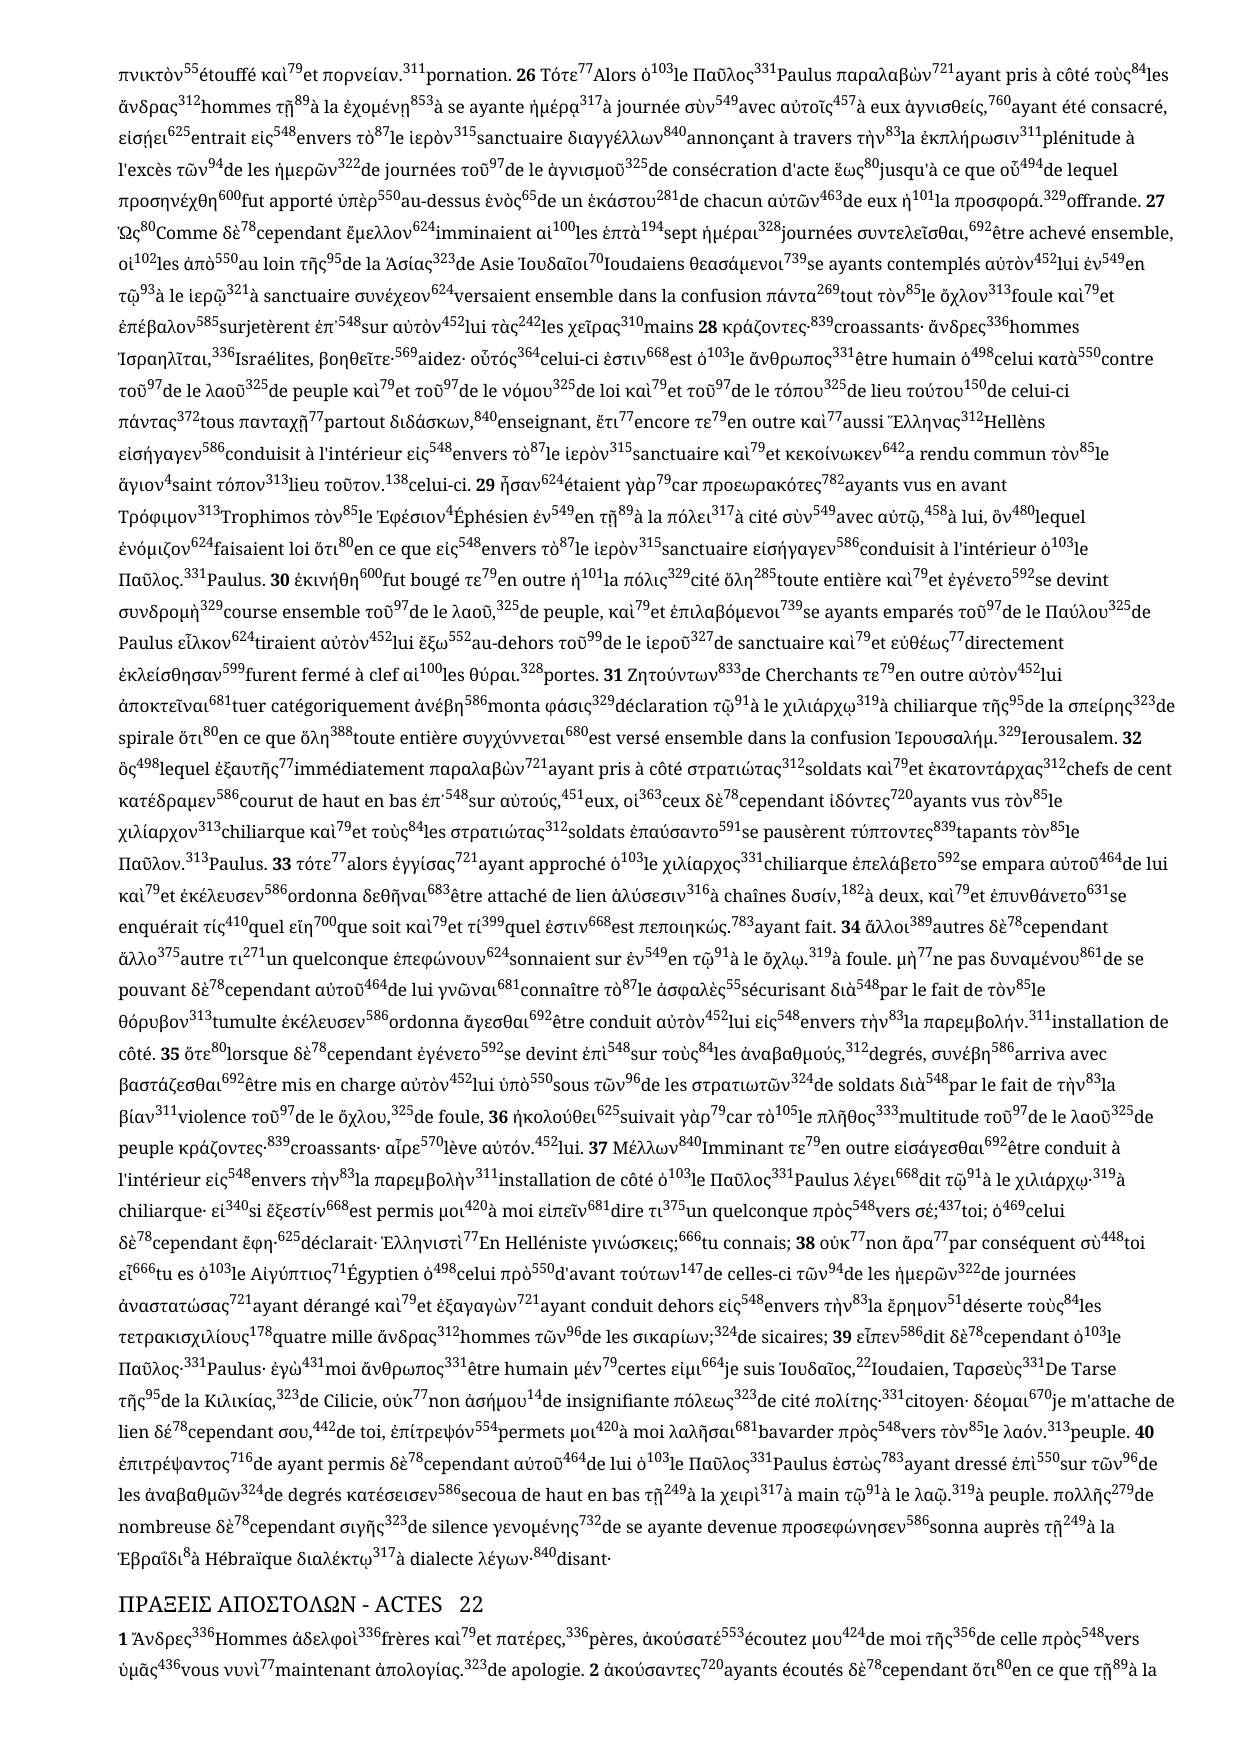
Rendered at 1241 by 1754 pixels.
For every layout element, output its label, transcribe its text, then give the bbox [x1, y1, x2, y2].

text ΠΡΑΞΕΙΣ ΑΠΟΣΤΟΛΩΝ - ACTES 22 [118, 1589, 1181, 1618]
text 1 Ὡς80Comme δὲ78cependant ἐγένετο592se devint ἀναχθῆναι683être conduit de bas en haut ἡμᾶς416nous ἀποσπασθέντας743ayants étés tirés loin ἀπ᾽550au loin αὐτῶν,463de eux, εὐθυδρομήσαντες720ayants coursés droit ἤλθομεν581nous vînmes εἰς548envers τὴν83la Κῶ,311Kos, τῇ350à celle δὲ78cependant ἑξῆς77suivant εἰς548envers τὴν83la Ῥόδον311Rhodes κἀκεῖθεν77et de là εἰς548envers Πάταρα,314Patara, 2 καὶ79et εὑρόντες720ayants trouvés πλοῖον315navire διαπερῶν824traversant εἰς548envers Φοινίκην311Phénicie ἐπιβάντες720ayants surmontés ἀνήχθημεν.595nous fûmes conduit de bas en haut. 3 ἀναφάναντες720ayants apparus en lumière de bas en haut δὲ78cependant τὴν83la Κύπρον311Chypre καὶ79et καταλιπόντες720ayants laissés en contrebas αὐτὴν450elle εὐώνυμον51gauche ἐπλέομεν620nous naviguions εἰς548envers Συρίαν311Syrie καὶ79et κατήλθομεν581nous vînmes de haut en bas εἰς548envers Τύρον·311Tyr· ἐκεῖσε77là-bas γὰρ79car τὸ105le πλοῖον333navire ἦν625était ἀποφορτιζόμενον869se déchargeant τὸν85le γόμον.313chargement. 4 ἀνευρόντες720ayants trouvés de bas en haut δὲ78cependant τοὺς84les μαθητὰς312disciples ἐπεμείναμεν581nous restâmes sur αὐτοῦ77là-même ἡμέρας310journées ἑπτά,176sept, οἵτινες497lesquels des quelconques τῷ91à le Παύλῳ319à Paulus ἔλεγον624disaient διὰ550par τοῦ99de le πνεύματος327de souffle μὴ77ne pas ἐπιβαίνειν689surmonter εἰς548envers Ἱεροσόλυμα.314Ierosoluma. 5 ὅτε80lorsque δὲ78cependant ἐγένετο592se devint ἡμᾶς416nous ἐξαρτίσαι681ajuster à l'excès τὰς82les ἡμέρας,310journées, ἐξελθόντες720ayants sortis ἐπορευόμεθα626nous nous allions προπεμπόντων833de mandants en avant ἡμᾶς416nous πάντων383de tous σὺν549avec γυναιξὶν316à femmes καὶ79et τέκνοις320à enfants ἕως551jusqu'à ce que ἔξω552au-dehors τῆς95de la πόλεως,323de cité, καὶ79et θέντες720ayants posés τὰ86les γόνατα314genoux ἐπὶ548sur τὸν85le αἰγιαλὸν313rivage προσευξάμενοι739se ayants priés 6 ἀπησπασάμεθα587nous nous saluâmes au loin ἀλλήλους501les uns les autres καὶ79et ἀνέβημεν581nous montâmes εἰς548envers τὸ87le πλοῖον,315navire, ἐκεῖνοι363ceux-là δὲ78cependant ὑπέστρεψαν585retournèrent en arrière εἰς548envers τὰ246les ἴδια.347en propres. 7 Ἡμεῖς430Nous δὲ78cependant τὸν85le πλοῦν313navigation διανύσαντες720ayants accomplis pleinement ἀπὸ550au loin Τύρου323de Tyr κατηντήσαμεν581nous atteignîmes à l'encontre εἰς548envers Πτολεμαΐδα311Ptolémaïs καὶ79et ἀσπασάμενοι739se ayants salués τοὺς84les ἀδελφοὺς312frères ἐμείναμεν581nous restâmes ἡμέραν311journée μίαν177une παρ᾽549à côté αὐτοῖς.457à eux. 8 τῇ350à celle δὲ78cependant ἐπαύριον77lendemain ἐξελθόντες720ayants sortis ἤλθομεν581nous vînmes εἰς548envers Καισάρειαν311Kaesareia καὶ79et εἰσελθόντες720ayants venus à l'intérieur εἰς548envers τὸν85le οἶκον313maison Φιλίππου325de Philippe τοῦ97de le εὐαγγελιστοῦ,325de évangéliste, ὄντος834de étant ἐκ550hors τῶν96de les ἑπτά,64de sept, ἐμείναμεν581nous restâmes παρ᾽549à côté αὐτῷ.458à lui. 9 τούτῳ352à celui-ci δὲ78cependant ἦσαν624étaient θυγατέρες328filles τέσσαρες194quatre παρθένοι328vierges προφητεύουσαι.837prophétisantes. 10 Ἐπιμενόντων833de Restants sur δὲ78cependant ἡμέρας310journées πλείους1plus nombreusement κατῆλθέν586vint de haut en bas τις287un quelconque ἀπὸ550au loin τῆς95de la Ἰουδαίας323de Ioudaia προφήτης331prophète ὀνόματι321à nom Ἅγαβος,331Agabus, 11 καὶ79et ἐλθὼν721ayant venu πρὸς548vers ἡμᾶς416nous καὶ79et ἄρας721ayant levé τὴν83la ζώνην311ceinture τοῦ97de le Παύλου,325de Paulus, δήσας721ayant attaché de lien ἑαυτοῦ537de lui-même τοὺς84les πόδας312pieds καὶ79et τὰς82les χεῖρας310mains εἶπεν·586dit· τάδε347cependant ceux-ci λέγει668dit τὸ105le πνεῦμα333souffle τὸ105le ἅγιον·24saint· τὸν85le ἄνδρα313homme οὗ492de lequel ἐστιν668est ἡ101la ζώνη329ceinture αὕτη,154celle-ci, οὕτως77ainsi δήσουσιν605attacheront de lien ἐν549en Ἰερουσαλὴμ317à Ierousalem οἱ102les Ἰουδαῖοι70Ioudaiens καὶ79et παραδώσουσιν605livreront εἰς548envers χεῖρας310mains ἐθνῶν.326de ethnies. 12 ὡς80comme δὲ78cependant ἠκούσαμεν581nous écoutâmes ταῦτα,347ces-ci, παρεκαλοῦμεν620nous appelions à côté ἡμεῖς430nous τε79en outre καὶ79et οἱ102les ἐντόπιοι70résidents τοῦ360de ce μὴ77ne pas ἀναβαίνειν689monter αὐτὸν452lui εἰς548envers Ἰερουσαλήμ.311Ierousalem. 13 τότε77alors ἀπεκρίθη600fut répondu ὁ103le Παῦλος·331Paulus· τί399quel ποιεῖτε665vous faites κλαίοντες839pleurants καὶ79et συνθρύπτοντές839brisants ensemble μου424de moi τὴν83la καρδίαν;311coeur; ἐγὼ431moi γὰρ79car οὐ77non μόνον77seulement δεθῆναι683être attaché de lien ἀλλὰ79mais καὶ77aussi ἀποθανεῖν681mourir loin εἰς548envers Ἰερουσαλὴμ311Ierousalem ἑτοίμως77préparement ἔχω664j'ai ὑπὲρ550au-dessus τοῦ99de le ὀνόματος327de nom τοῦ97de le κυρίου325de Maître Ἰησοῦ.325de Iésous. 14 μὴ77ne pas πειθομένου885de étant persuadé δὲ78cependant αὐτοῦ464de lui ἡσυχάσαμεν581nous tranquillisâmes εἰπόντες·720ayants dits· τοῦ97de le κυρίου325de Maître τὸ105le θέλημα333volonté γινέσθω.576se devienne. 15 Μετὰ548Après δὲ78cependant τὰς82les ἡμέρας310journées ταύτας135celles-ci ἐπισκευασάμενοι739se ayants équipés sur ἀνεβαίνομεν620nous montions εἰς548envers Ἱεροσόλυμα·314Ierosoluma· 16 συνῆλθον585vinrent ensemble δὲ78cependant καὶ77aussi τῶν96de les μαθητῶν324de disciples ἀπὸ550au loin Καισαρείας323de Kaesareia σὺν549avec ἡμῖν,419à nous, ἄγοντες839conduisants παρ᾽549à côté ᾧ486à lequel ξενισθῶμεν906que nous soyons traité en étrangers Μνάσωνί319à Mnason τινι275à un quelconque Κυπρίῳ,319à Chypriote, ἀρχαίῳ10à originaire μαθητῇ.319à disciple. 17 Γενομένων733de Se ayants devenus δὲ78cependant ἡμῶν423de nous εἰς548envers Ἱεροσόλυμα314Ierosoluma ἀσμένως77joyeusement ἀπεδέξαντο591se acceptèrent loin ἡμᾶς416nous οἱ102les ἀδελφοί.330frères. 18 Τῇ350à Celle δὲ78cependant ἐπιούσῃ826à survenante εἰσῄει625entrait ὁ103le Παῦλος331Paulus σὺν549avec ἡμῖν419à nous πρὸς548vers Ἰάκωβον,313Iakobos, πάντες389tous τε79en outre παρεγένοντο591se devinrent à côté οἱ102les πρεσβύτεροι.70plus anciens. 19 καὶ79et ἀσπασάμενος740se ayant salué αὐτοὺς451eux ἐξηγεῖτο631se racontait καθ᾽548selon ἓν55un ἕκαστον,271chacun, ὧν493de lesquels ἐποίησεν586fit ὁ103le θεὸς331Dieu ἐν549en τοῖς92à les ἔθνεσιν320à ethnies διὰ550par τῆς95de la διακονίας323de service αὐτοῦ.464de lui. 20 Οἱ468Ceux δὲ78cependant ἀκούσαντες720ayants écoutés ἐδόξαζον624glorifiaient τὸν85le θεὸν313Dieu εἶπόν585dirent τε79en outre αὐτῷ·458à lui· θεωρεῖς,666tu observes, ἀδελφέ,337frère, πόσαι171combien grandes? μυριάδες328myriades εἰσὶν667sont ἐν549en τοῖς90à les Ἰουδαίοις58à Ioudaiens τῶν357de ceux πεπιστευκότων777de ayants crus καὶ79et πάντες286tous ζηλωταὶ330zélotes τοῦ97de le νόμου325de loi ὑπάρχουσιν·667subsistent· 21 κατηχήθησαν599furent catéchisé δὲ78cependant περὶ550autour σοῦ442de toi ὅτι80en ce que ἀποστασίαν311apostasie διδάσκεις666tu enseignes ἀπὸ550au loin Μωϋσέως325de Môusês τοὺς345ceux κατὰ548selon τὰ86les ἔθνη314ethnies πάντας268tous Ἰουδαίους52Ioudaiens λέγων840disant μὴ77ne pas περιτέμνειν689circoncire αὐτοὺς451eux τὰ246les τέκνα314enfants μηδὲ79ni cependant τοῖς92à les ἔθεσιν320à coutumes περιπατεῖν.689piétiner autour. 22 τί412quel οὖν79donc ἐστιν;668est; πάντως77en tout cas ἀκούσονται611se écouteront ὅτι80en ce que ἐλήλυθας.640tu as venu. 23 τοῦτο348ce-ci οὖν79donc ποίησον554fais ὅ482lequel σοι439à toi λέγομεν·663nous disons· εἰσὶν667sont ἡμῖν419à nous ἄνδρες330hommes τέσσαρες196quatre εὐχὴν311souhait ἔχοντες839ayants ἐφ᾽550sur ἑαυτῶν.536de eux-mêmes. 24 τούτους345ceux-ci παραλαβὼν721ayant pris à côté ἁγνίσθητι563sois consacré σὺν549avec αὐτοῖς457à eux καὶ79et δαπάνησον554dépense ἐπ᾽549sur αὐτοῖς457à eux ἵνα80afin que ξυρήσονται611se raseront τὴν243la κεφαλήν,311tête, καὶ79et γνώσονται611se connaîtront πάντες389tous ὅτι80en ce que ὧν493de lesquels κατήχηνται653ont été catéchisés περὶ550autour σοῦ442de toi οὐδέν392aucun ἐστιν668est ἀλλὰ79mais στοιχεῖς666tu avances en ligne καὶ77aussi αὐτὸς524toi-même φυλάσσων840gardiennant τὸν85le νόμον.313loi. 25 περὶ550autour δὲ78cependant τῶν98de les πεπιστευκότων779de ayants crus ἐθνῶν326de ethnies ἡμεῖς430nous ἀπεστείλαμεν581nous envoyâmes κρίναντες720ayants jugés φυλάσσεσθαι690se gardienner αὐτοὺς451eux τό87le τε79en outre εἰδωλόθυτον55idolothyte καὶ79et αἷμα315sang καὶ79et πνικτὸν55étouffé καὶ79et πορνείαν.311pornation. 26 Τότε77Alors ὁ103le Παῦλος331Paulus παραλαβὼν721ayant pris à côté τοὺς84les ἄνδρας312hommes τῇ89à la ἐχομένῃ853à se ayante ἡμέρᾳ317à journée σὺν549avec αὐτοῖς457à eux ἁγνισθείς,760ayant été consacré, εἰσῄει625entrait εἰς548envers τὸ87le ἱερὸν315sanctuaire διαγγέλλων840annonçant à travers τὴν83la ἐκπλήρωσιν311plénitude à l'excès τῶν94de les ἡμερῶν322de journées τοῦ97de le ἁγνισμοῦ325de consécration d'acte ἕως80jusqu'à ce que οὗ494de lequel προσηνέχθη600fut apporté ὑπὲρ550au-dessus ἑνὸς65de un ἑκάστου281de chacun αὐτῶν463de eux ἡ101la προσφορά.329offrande. 27 Ὡς80Comme δὲ78cependant ἔμελλον624imminaient αἱ100les ἑπτὰ194sept ἡμέραι328journées συντελεῖσθαι,692être achevé ensemble, οἱ102les ἀπὸ550au loin τῆς95de la Ἀσίας323de Asie Ἰουδαῖοι70Ioudaiens θεασάμενοι739se ayants contemplés αὐτὸν452lui ἐν549en τῷ93à le ἱερῷ321à sanctuaire συνέχεον624versaient ensemble dans la confusion πάντα269tout τὸν85le ὄχλον313foule καὶ79et ἐπέβαλον585surjetèrent ἐπ᾽548sur αὐτὸν452lui τὰς242les χεῖρας310mains 28 κράζοντες·839croassants· ἄνδρες336hommes Ἰσραηλῖται,336Israélites, βοηθεῖτε·569aidez· οὗτός364celui-ci ἐστιν668est ὁ103le ἄνθρωπος331être humain ὁ498celui κατὰ550contre τοῦ97de le λαοῦ325de peuple καὶ79et τοῦ97de le νόμου325de loi καὶ79et τοῦ97de le τόπου325de lieu τούτου150de celui-ci πάντας372tous πανταχῇ77partout διδάσκων,840enseignant, ἔτι77encore τε79en outre καὶ77aussi Ἕλληνας312Hellèns εἰσήγαγεν586conduisit à l'intérieur εἰς548envers τὸ87le ἱερὸν315sanctuaire καὶ79et κεκοίνωκεν642a rendu commun τὸν85le ἅγιον4saint τόπον313lieu τοῦτον.138celui-ci. 29 ἦσαν624étaient γὰρ79car προεωρακότες782ayants vus en avant Τρόφιμον313Trophimos τὸν85le Ἐφέσιον4Éphésien ἐν549en τῇ89à la πόλει317à cité σὺν549avec αὐτῷ,458à lui, ὃν480lequel ἐνόμιζον624faisaient loi ὅτι80en ce que εἰς548envers τὸ87le ἱερὸν315sanctuaire εἰσήγαγεν586conduisit à l'intérieur ὁ103le Παῦλος.331Paulus. 30 ἐκινήθη600fut bougé τε79en outre ἡ101la πόλις329cité ὅλη285toute entière καὶ79et ἐγένετο592se devint συνδρομὴ329course ensemble τοῦ97de le λαοῦ,325de peuple, καὶ79et ἐπιλαβόμενοι739se ayants emparés τοῦ97de le Παύλου325de Paulus εἷλκον624tiraient αὐτὸν452lui ἔξω552au-dehors τοῦ99de le ἱεροῦ327de sanctuaire καὶ79et εὐθέως77directement ἐκλείσθησαν599furent fermé à clef αἱ100les θύραι.328portes. 31 Ζητούντων833de Cherchants τε79en outre αὐτὸν452lui ἀποκτεῖναι681tuer catégoriquement ἀνέβη586monta φάσις329déclaration τῷ91à le χιλιάρχῳ319à chiliarque τῆς95de la σπείρης323de spirale ὅτι80en ce que ὅλη388toute entière συγχύννεται680est versé ensemble dans la confusion Ἰερουσαλήμ.329Ierousalem. 32 ὃς498lequel ἐξαυτῆς77immédiatement παραλαβὼν721ayant pris à côté στρατιώτας312soldats καὶ79et ἑκατοντάρχας312chefs de cent κατέδραμεν586courut de haut en bas ἐπ᾽548sur αὐτούς,451eux, οἱ363ceux δὲ78cependant ἰδόντες720ayants vus τὸν85le χιλίαρχον313chiliarque καὶ79et τοὺς84les στρατιώτας312soldats ἐπαύσαντο591se pausèrent τύπτοντες839tapants τὸν85le Παῦλον.313Paulus. 33 τότε77alors ἐγγίσας721ayant approché ὁ103le χιλίαρχος331chiliarque ἐπελάβετο592se empara αὐτοῦ464de lui καὶ79et ἐκέλευσεν586ordonna δεθῆναι683être attaché de lien ἁλύσεσιν316à chaînes δυσίν,182à deux, καὶ79et ἐπυνθάνετο631se enquérait τίς410quel εἴη700que soit καὶ79et τί399quel ἐστιν668est πεποιηκώς.783ayant fait. 34 ἄλλοι389autres δὲ78cependant ἄλλο375autre τι271un quelconque ἐπεφώνουν624sonnaient sur ἐν549en τῷ91à le ὄχλῳ.319à foule. μὴ77ne pas δυναμένου861de se pouvant δὲ78cependant αὐτοῦ464de lui γνῶναι681connaître τὸ87le ἀσφαλὲς55sécurisant διὰ548par le fait de τὸν85le θόρυβον313tumulte ἐκέλευσεν586ordonna ἄγεσθαι692être conduit αὐτὸν452lui εἰς548envers τὴν83la παρεμβολήν.311installation de côté. 35 ὅτε80lorsque δὲ78cependant ἐγένετο592se devint ἐπὶ548sur τοὺς84les ἀναβαθμούς,312degrés, συνέβη586arriva avec βαστάζεσθαι692être mis en charge αὐτὸν452lui ὑπὸ550sous τῶν96de les στρατιωτῶν324de soldats διὰ548par le fait de τὴν83la βίαν311violence τοῦ97de le ὄχλου,325de foule, 36 ἠκολούθει625suivait γὰρ79car τὸ105le πλῆθος333multitude τοῦ97de le λαοῦ325de peuple κράζοντες·839croassants· αἶρε570lève αὐτόν.452lui. 37 Μέλλων840Imminant τε79en outre εἰσάγεσθαι692être conduit à l'intérieur εἰς548envers τὴν83la παρεμβολὴν311installation de côté ὁ103le Παῦλος331Paulus λέγει668dit τῷ91à le χιλιάρχῳ·319à chiliarque· εἰ340si ἔξεστίν668est permis μοι420à moi εἰπεῖν681dire τι375un quelconque πρὸς548vers σέ;437toi; ὁ469celui δὲ78cependant ἔφη·625déclarait· Ἑλληνιστὶ77En Helléniste γινώσκεις;666tu connais; 38 οὐκ77non ἄρα77par conséquent σὺ448toi εἶ666tu es ὁ103le Αἰγύπτιος71Égyptien ὁ498celui πρὸ550d'avant τούτων147de celles-ci τῶν94de les ἡμερῶν322de journées ἀναστατώσας721ayant dérangé καὶ79et ἐξαγαγὼν721ayant conduit dehors εἰς548envers τὴν83la ἔρημον51déserte τοὺς84les τετρακισχιλίους178quatre mille ἄνδρας312hommes τῶν96de les σικαρίων;324de sicaires; 39 εἶπεν586dit δὲ78cependant ὁ103le Παῦλος·331Paulus· ἐγὼ431moi ἄνθρωπος331être humain μέν79certes εἰμι664je suis Ἰουδαῖος,22Ioudaien, Ταρσεὺς331De Tarse τῆς95de la Κιλικίας,323de Cilicie, οὐκ77non ἀσήμου14de insignifiante πόλεως323de cité πολίτης·331citoyen· δέομαι670je m'attache de lien δέ78cependant σου,442de toi, ἐπίτρεψόν554permets μοι420à moi λαλῆσαι681bavarder πρὸς548vers τὸν85le λαόν.313peuple. 40 ἐπιτρέψαντος716de ayant permis δὲ78cependant αὐτοῦ464de lui ὁ103le Παῦλος331Paulus ἑστὼς783ayant dressé ἐπὶ550sur τῶν96de les ἀναβαθμῶν324de degrés κατέσεισεν586secoua de haut en bas τῇ249à la χειρὶ317à main τῷ91à le λαῷ.319à peuple. πολλῆς279de nombreuse δὲ78cependant σιγῆς323de silence γενομένης732de se ayante devenue προσεφώνησεν586sonna auprès τῇ249à la Ἑβραΐδι8à Hébraïque διαλέκτῳ317à dialecte λέγων·840disant· [118, 59, 1181, 1570]
